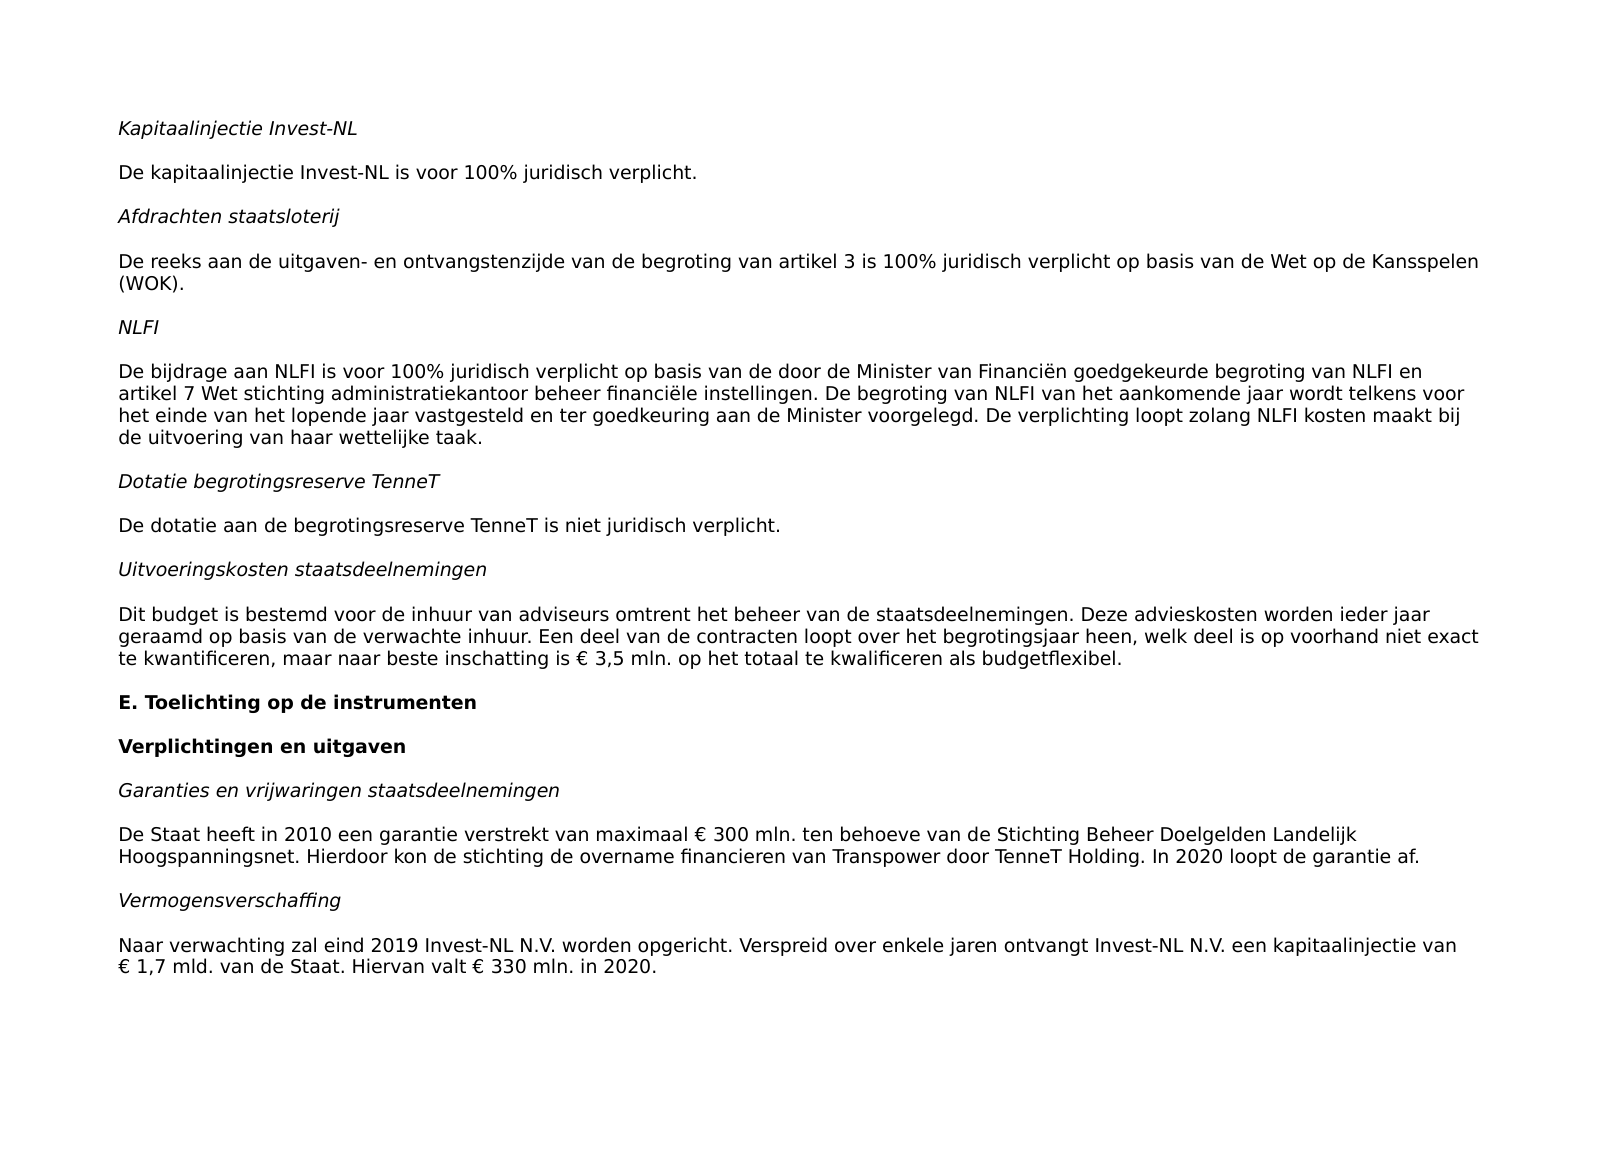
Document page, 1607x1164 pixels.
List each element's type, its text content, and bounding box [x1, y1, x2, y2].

subtitle Verplichtingen en uitgaven [118, 736, 1488, 758]
subtitle NLFI [118, 317, 1488, 339]
text De reeks aan de uitgaven- en ontvangstenzijde van de begroting van artikel 3 is 100% juridisch verplicht op basis van de Wet op de Kansspelen (WOK). [118, 251, 1488, 294]
subtitle Vermogensverschaffing [118, 890, 1488, 912]
text De Staat heeft in 2010 een garantie verstrekt van maximaal € 300 mln. ten behoeve van de Stichting Beheer Doelgelden Landelijk Hoogspanningsnet. Hierdoor kon de stichting de overname financieren van Transpower door TenneT Holding. In 2020 loopt de garantie af. [118, 824, 1488, 868]
text Naar verwachting zal eind 2019 Invest-NL N.V. worden opgericht. Verspreid over enkele jaren ontvangt Invest-NL N.V. een kapitaalinjectie van € 1,7 mld. van de Staat. Hiervan valt € 330 mln. in 2020. [118, 934, 1488, 978]
subtitle Afdrachten staatsloterij [118, 206, 1488, 228]
subtitle Garanties en vrijwaringen staatsdeelnemingen [118, 780, 1488, 802]
subtitle Kapitaalinjectie Invest-NL [118, 118, 1488, 140]
subtitle Uitvoeringskosten staatsdeelnemingen [118, 559, 1488, 581]
text De kapitaalinjectie Invest-NL is voor 100% juridisch verplicht. [118, 162, 1488, 184]
text De dotatie aan de begrotingsreserve TenneT is niet juridisch verplicht. [118, 515, 1488, 537]
subtitle Dotatie begrotingsreserve TenneT [118, 471, 1488, 493]
text De bijdrage aan NLFI is voor 100% juridisch verplicht op basis van de door de Minister van Financiën goedgekeurde begroting van NLFI en artikel 7 Wet stichting administratiekantoor beheer financiële instellingen. De begroting van NLFI van het aankomende jaar wordt telkens voor het einde van het lopende jaar vastgesteld en ter goedkeuring aan de Minister voorgelegd. De verplichting loopt zolang NLFI kosten maakt bij de uitvoering van haar wettelijke taak. [118, 361, 1488, 449]
subtitle E. Toelichting op de instrumenten [118, 692, 1488, 714]
text Dit budget is bestemd voor de inhuur van adviseurs omtrent het beheer van de staatsdeelnemingen. Deze advieskosten worden ieder jaar geraamd op basis van de verwachte inhuur. Een deel van de contracten loopt over het begrotingsjaar heen, welk deel is op voorhand niet exact te kwantificeren, maar naar beste inschatting is € 3,5 mln. op het totaal te kwalificeren als budgetflexibel. [118, 603, 1488, 669]
